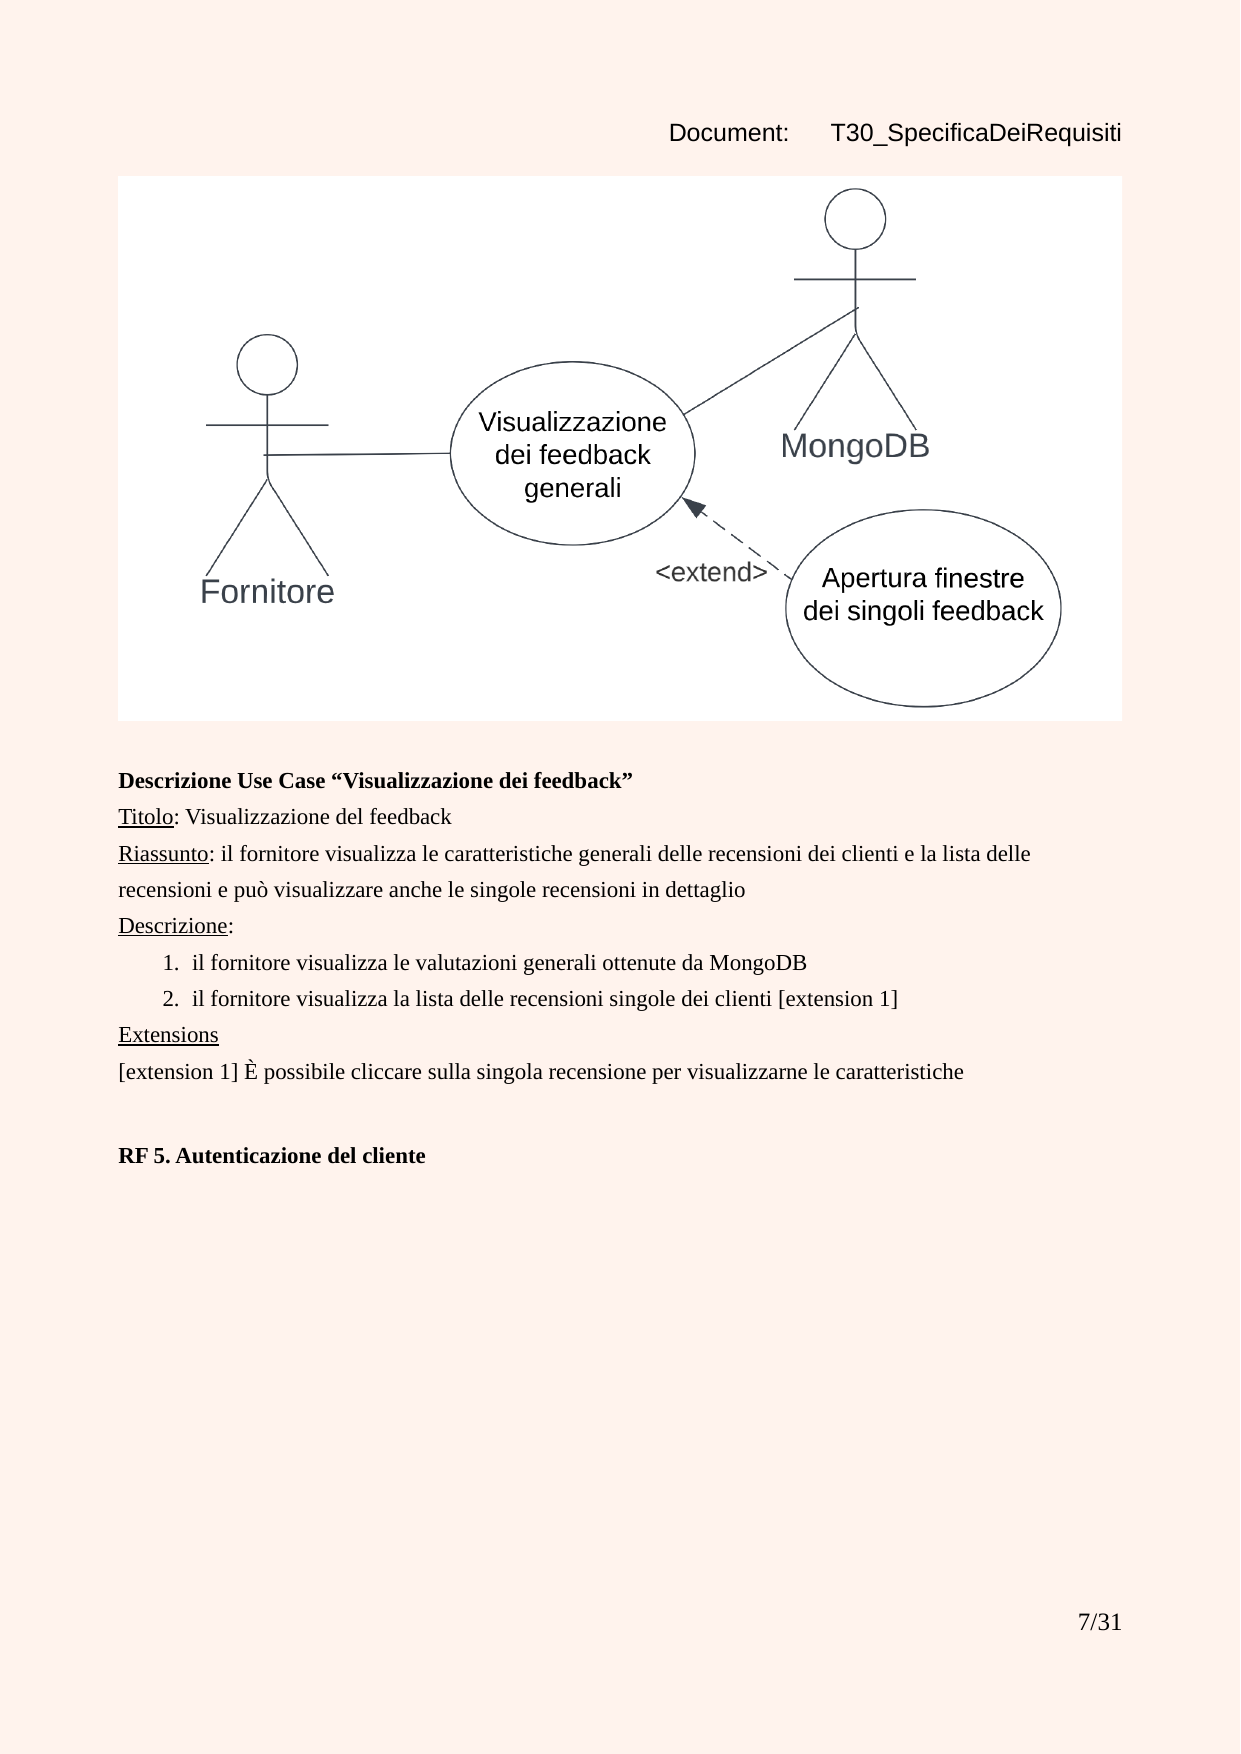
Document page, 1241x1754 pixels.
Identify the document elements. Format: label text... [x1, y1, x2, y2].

text Titolo: Visualizzazione del feedback [118, 803, 1122, 830]
text Riassunto: il fornitore visualizza le caratteristiche generali delle recensioni dei clienti e la lista delle recensioni e può visualizzare anche le singole recensioni in dettaglio [118, 840, 1122, 902]
list il fornitore visualizza la lista delle recensioni singole dei clienti [extension 1] [162, 985, 1122, 1011]
text Extensions [118, 1021, 1122, 1048]
picture [118, 176, 1123, 721]
text Descrizione: [118, 912, 1122, 939]
text Descrizione Use Case “Visualizzazione dei feedback” [118, 767, 1122, 793]
text RF 5. Autenticazione del cliente [118, 1142, 1122, 1168]
text [extension 1] È possibile cliccare sulla singola recensione per visualizzarne le caratteristiche [118, 1058, 1122, 1084]
list il fornitore visualizza le valutazioni generali ottenute da MongoDB [162, 949, 1122, 975]
